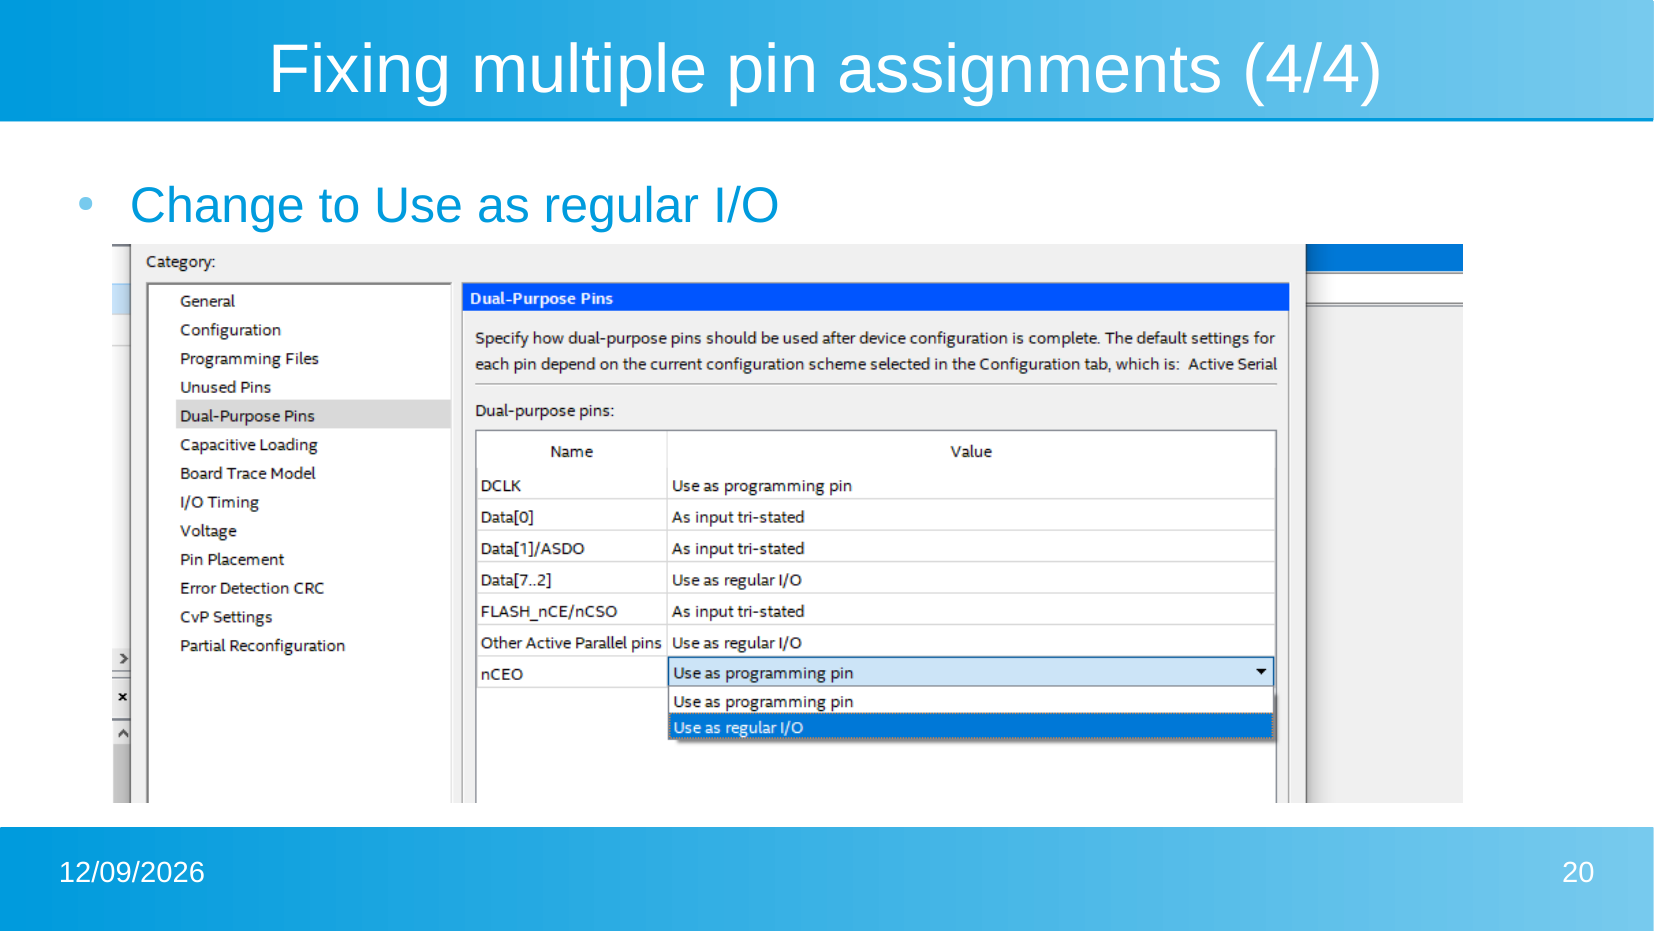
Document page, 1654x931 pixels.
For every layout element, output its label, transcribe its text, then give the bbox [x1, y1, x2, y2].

list Change to Use as regular I/O [59, 177, 1595, 263]
title Fixing multiple pin assignments (4/4) [59, 29, 1595, 108]
picture [112, 244, 1463, 804]
